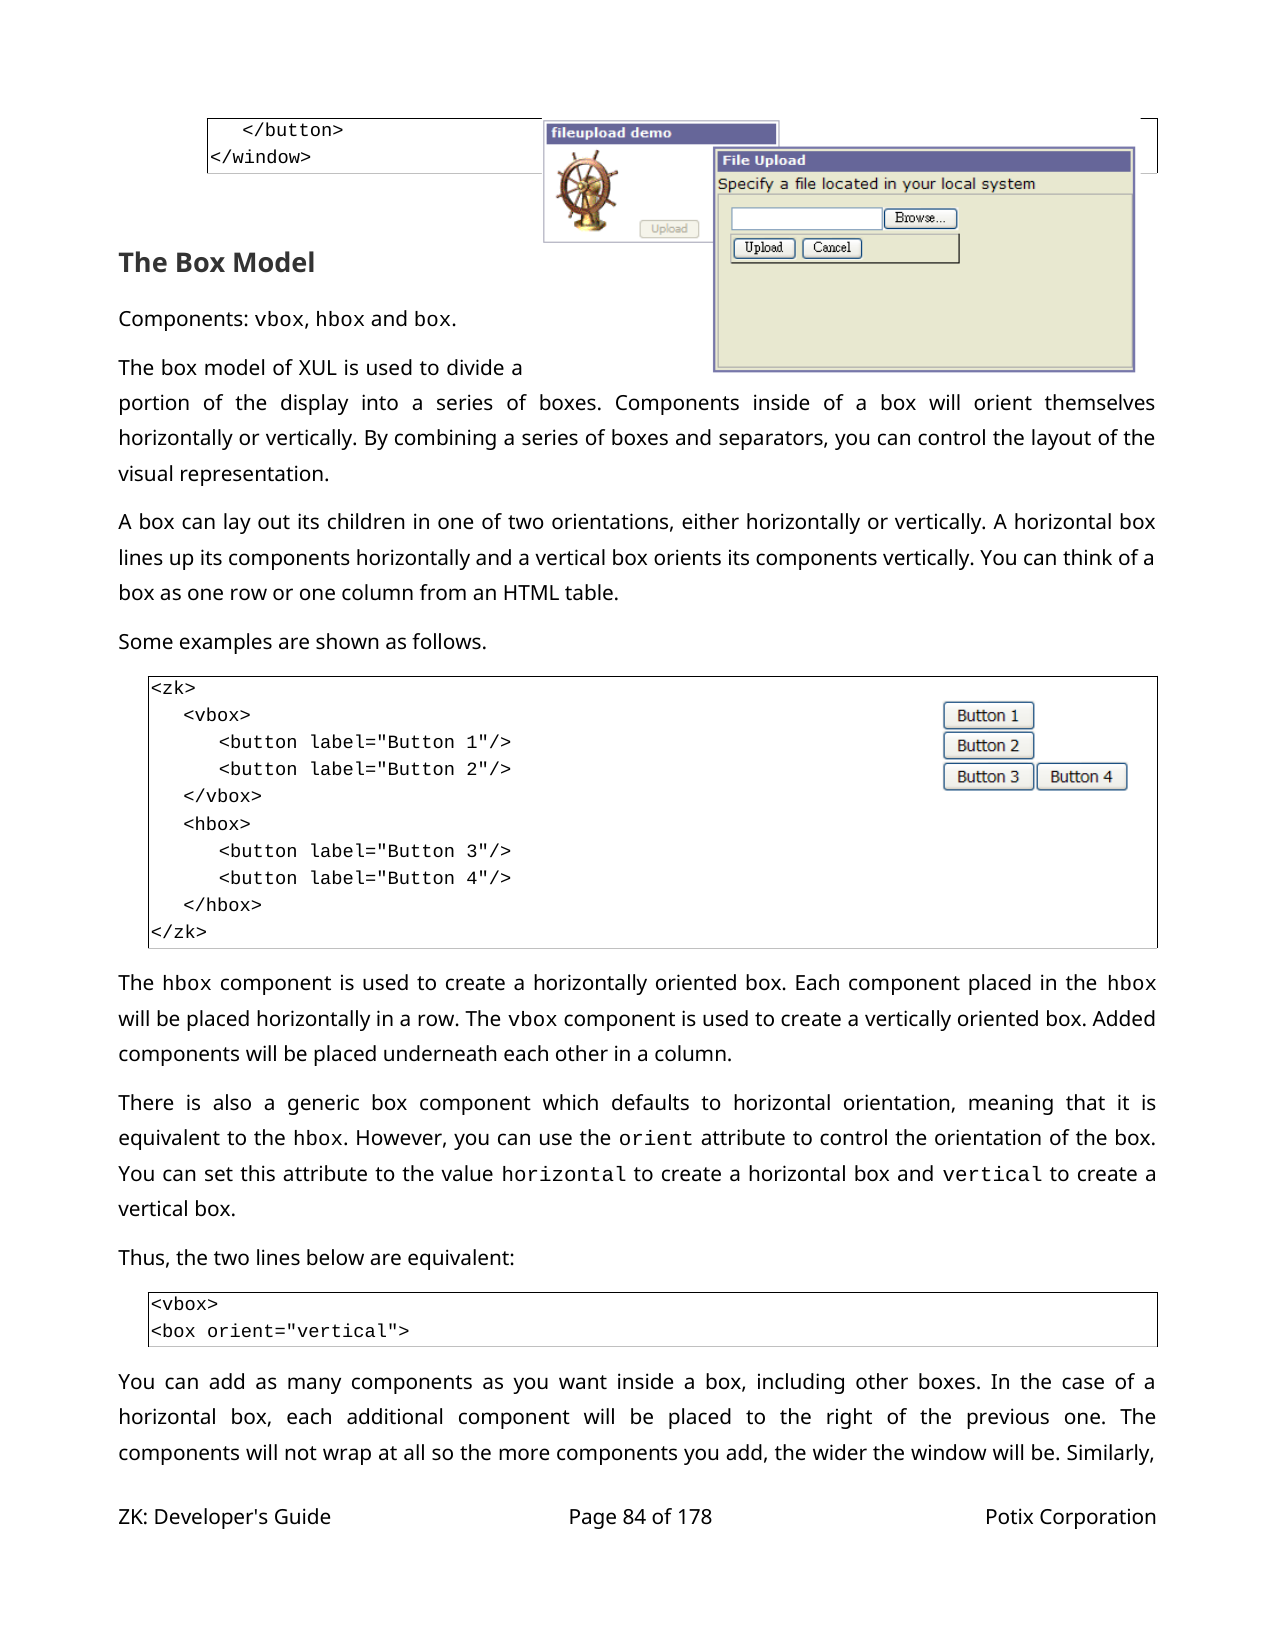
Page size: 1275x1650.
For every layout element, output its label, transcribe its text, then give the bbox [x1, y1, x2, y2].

picture [939, 696, 1131, 794]
text [1141, 145, 1157, 173]
text There is also a generic box component which defaults to horizontal orientation, meaning that it is equivalent to the hbox. However, you can use the orient attribute to control the orientation of the box. You can set this attribute to the value horizontal to create a horizontal box and vertical to create a vertical box. [118, 1088, 1157, 1223]
text [1141, 119, 1157, 142]
text </vbox> [149, 784, 1157, 809]
text </zk> [149, 920, 1157, 948]
text [1131, 757, 1157, 781]
text Some examples are shown as follows. [118, 627, 1157, 655]
subtitle The Box Model [118, 243, 541, 280]
text </hbox> [149, 893, 1157, 917]
text The hbox component is used to create a horizontally oriented box. Each component placed in the hbox will be placed horizontally in a row. The vbox component is used to create a vertically oriented box. Added components will be placed underneath each other in a column. [118, 968, 1157, 1067]
text The box model of XUL is used to divide a portion of the display into a series of boxes. Components inside of a box will orient themselves horizontally or vertically. By combining a series of boxes and separators, you can control the layout of the visual representation. [118, 353, 1157, 487]
text <zk> [149, 677, 1157, 700]
text <vbox> [149, 1293, 1157, 1316]
text A box can lay out its children in one of two orientations, either horizontally or vertically. A horizontal box lines up its components horizontally and a vertical box orients its components vertically. You can think of a box as one row or one column from an HTML table. [118, 507, 1157, 606]
text <button label="Button 2"/> [149, 757, 939, 781]
text <hbox> [149, 812, 1157, 836]
text [1131, 730, 1157, 754]
text </window> [208, 145, 541, 173]
text <button label="Button 3"/> [149, 839, 1157, 863]
text <button label="Button 4"/> [149, 866, 1157, 890]
text [1131, 703, 1157, 727]
text <button label="Button 1"/> [149, 730, 939, 754]
text <box orient="vertical"> [149, 1319, 1157, 1346]
picture [541, 118, 1141, 377]
text </button> [208, 119, 541, 142]
text <vbox> [149, 703, 939, 727]
text Components: vbox, hbox and box. [118, 304, 541, 332]
subtitle [1141, 243, 1157, 280]
text Thus, the two lines below are equivalent: [118, 1243, 1157, 1271]
text You can add as many components as you want inside a box, including other boxes. In the case of a horizontal box, each additional component will be placed to the right of the previous one. The components will not wrap at all so the more components you add, the wider the window will be. Similarly, [118, 1367, 1157, 1466]
